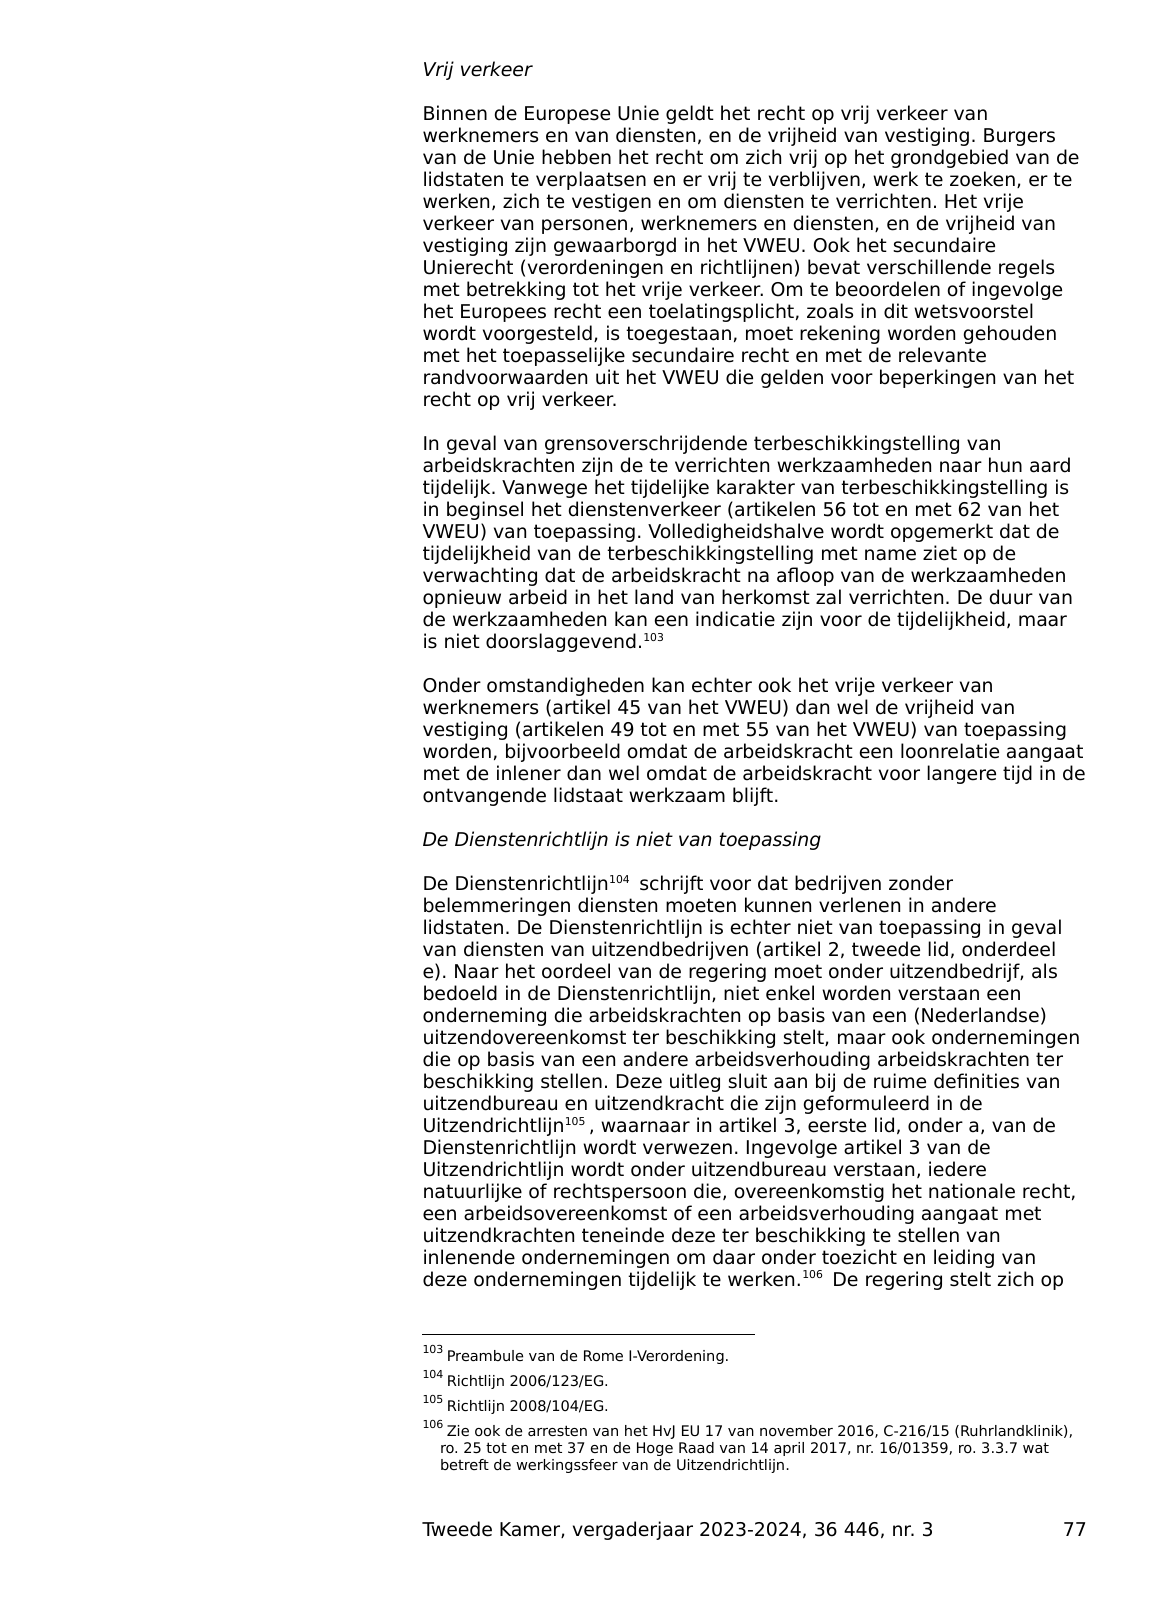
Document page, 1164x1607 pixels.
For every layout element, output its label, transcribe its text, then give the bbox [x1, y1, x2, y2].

text Richtlijn 2006/123/EG. [422, 1368, 1087, 1391]
text In geval van grensoverschrijdende terbeschikkingstelling van arbeidskrachten zijn de te verrichten werkzaamheden naar hun aard tijdelijk. Vanwege het tijdelijke karakter van terbeschikkingstelling is in beginsel het dienstenverkeer (artikelen 56 tot en met 62 van het VWEU) van toepassing. Volledigheidshalve wordt opgemerkt dat de tijdelijkheid van de terbeschikkingstelling met name ziet op de verwachting dat de arbeidskracht na afloop van de werkzaamheden opnieuw arbeid in het land van herkomst zal verrichten. De duur van de werkzaamheden kan een indicatie zijn voor de tijdelijkheid, maar is niet doorslaggevend. [422, 433, 1087, 653]
text Preambule van de Rome I-Verordening. [422, 1343, 1087, 1366]
text Binnen de Europese Unie geldt het recht op vrij verkeer van werknemers en van diensten, en de vrijheid van vestiging. Burgers van de Unie hebben het recht om zich vrij op het grondgebied van de lidstaten te verplaatsen en er vrij te verblijven, werk te zoeken, er te werken, zich te vestigen en om diensten te verrichten. Het vrije verkeer van personen, werknemers en diensten, en de vrijheid van vestiging zijn gewaarborgd in het VWEU. Ook het secundaire Unierecht (verordeningen en richtlijnen) bevat verschillende regels met betrekking tot het vrije verkeer. Om te beoordelen of ingevolge het Europees recht een toelatingsplicht, zoals in dit wetsvoorstel wordt voorgesteld, is toegestaan, moet rekening worden gehouden met het toepasselijke secundaire recht en met de relevante randvoorwaarden uit het VWEU die gelden voor beperkingen van het recht op vrij verkeer. [422, 103, 1087, 411]
text De Dienstenrichtlijn schrijft voor dat bedrijven zonder belemmeringen diensten moeten kunnen verlenen in andere lidstaten. De Dienstenrichtlijn is echter niet van toepassing in geval van diensten van uitzendbedrijven (artikel 2, tweede lid, onderdeel e). Naar het oordeel van de regering moet onder uitzendbedrijf, als bedoeld in de Dienstenrichtlijn, niet enkel worden verstaan een onderneming die arbeidskrachten op basis van een (Nederlandse) uitzendovereenkomst ter beschikking stelt, maar ook ondernemingen die op basis van een andere arbeidsverhouding arbeidskrachten ter beschikking stellen. Deze uitleg sluit aan bij de ruime definities van uitzendbureau en uitzendkracht die zijn geformuleerd in de Uitzendrichtlijn, waarnaar in artikel 3, eerste lid, onder a, van de Dienstenrichtlijn wordt verwezen. Ingevolge artikel 3 van de Uitzendrichtlijn wordt onder uitzendbureau verstaan, iedere natuurlijke of rechtspersoon die, overeenkomstig het nationale recht, een arbeidsovereenkomst of een arbeidsverhouding aangaat met uitzendkrachten teneinde deze ter beschikking te stellen van inlenende ondernemingen om daar onder toezicht en leiding van deze ondernemingen tijdelijk te werken. De regering stelt zich op [422, 873, 1087, 1291]
text Zie ook de arresten van het HvJ EU 17 van november 2016, C-216/15 (Ruhrlandklinik), ro. 25 tot en met 37 en de Hoge Raad van 14 april 2017, nr. 16/01359, ro. 3.3.7 wat betreft de werkingssfeer van de Uitzendrichtlijn. [422, 1418, 1087, 1474]
text Richtlijn 2008/104/EG. [422, 1393, 1087, 1416]
subtitle De Dienstenrichtlijn is niet van toepassing [422, 829, 1087, 851]
subtitle Vrij verkeer [422, 59, 1087, 81]
text Onder omstandigheden kan echter ook het vrije verkeer van werknemers (artikel 45 van het VWEU) dan wel de vrijheid van vestiging (artikelen 49 tot en met 55 van het VWEU) van toepassing worden, bijvoorbeeld omdat de arbeidskracht een loonrelatie aangaat met de inlener dan wel omdat de arbeidskracht voor langere tijd in de ontvangende lidstaat werkzaam blijft. [422, 675, 1087, 807]
